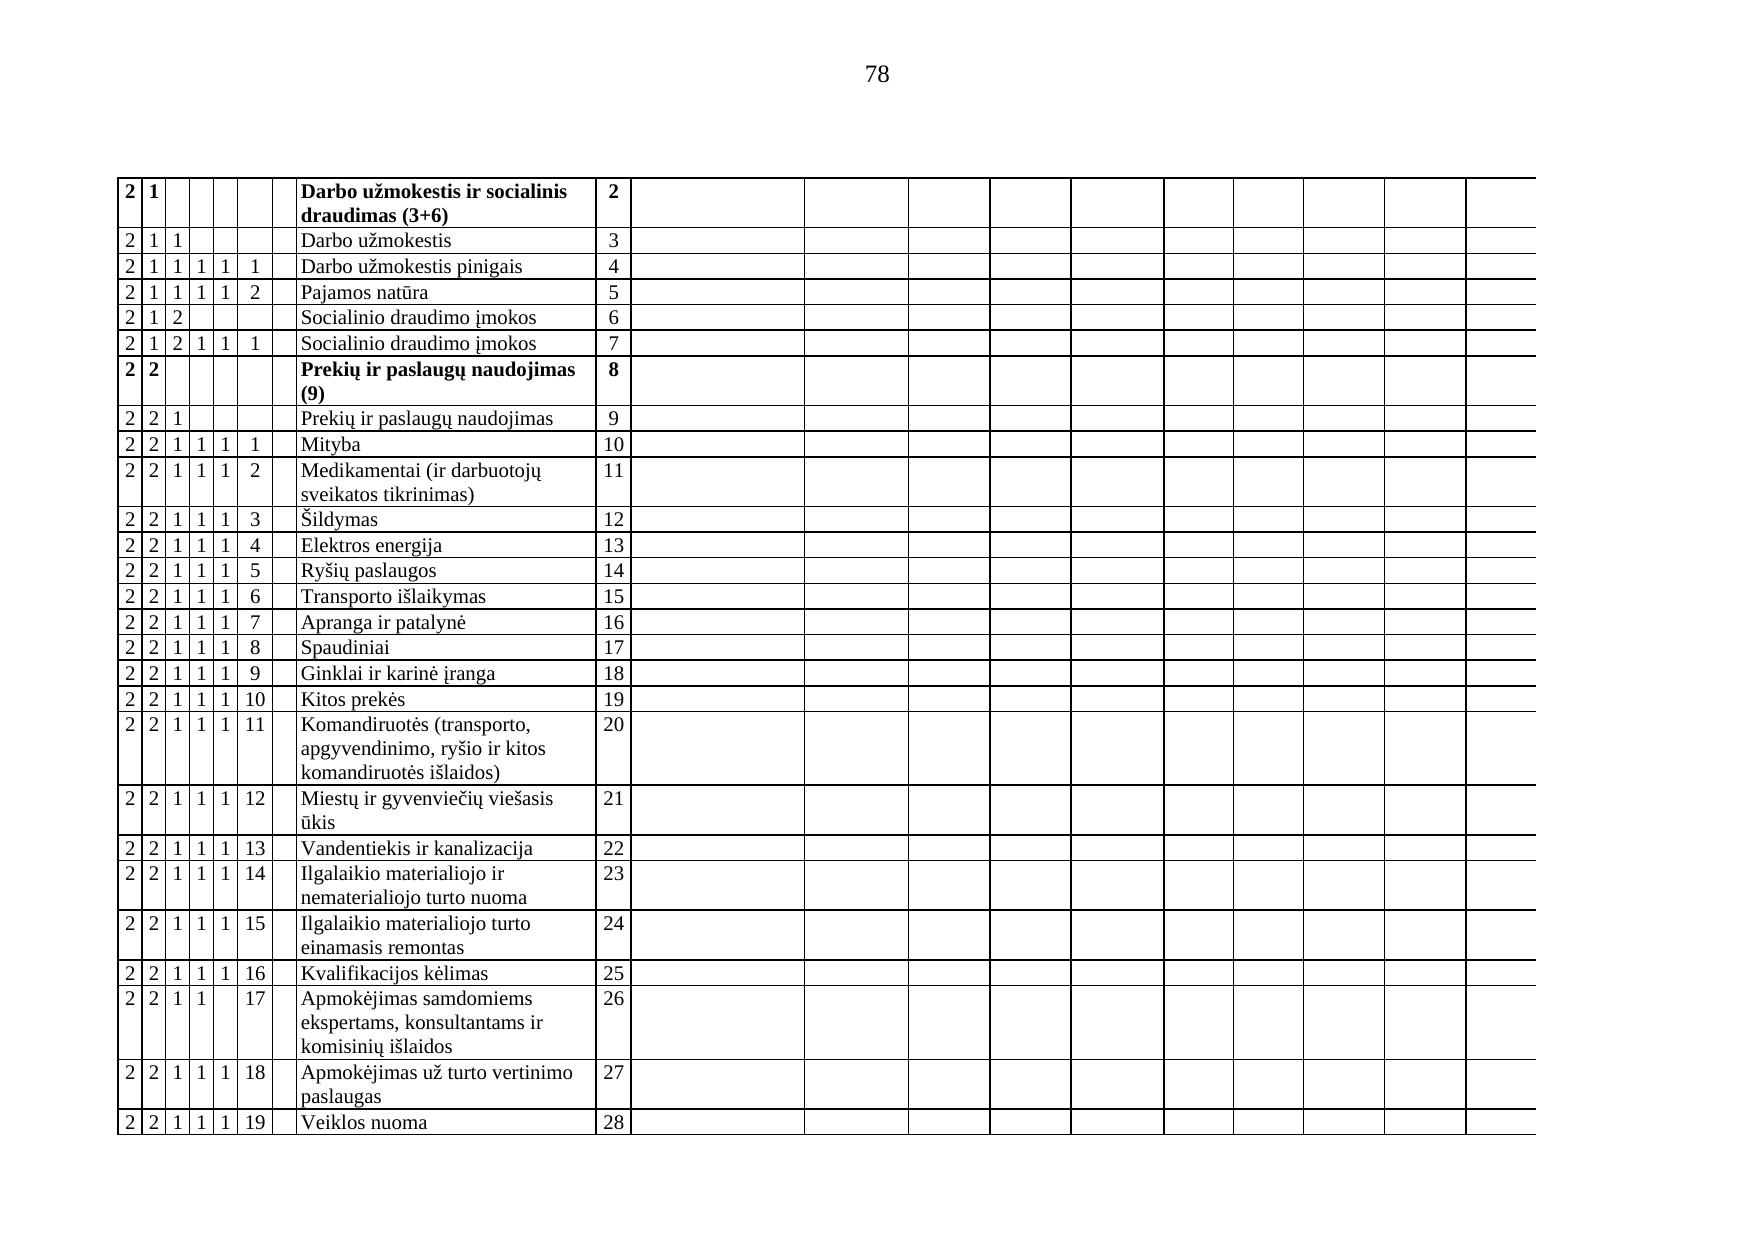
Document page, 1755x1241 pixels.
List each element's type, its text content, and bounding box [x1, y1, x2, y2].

table_cell [1304, 786, 1384, 834]
table_cell [214, 179, 237, 227]
table_cell [1304, 432, 1384, 456]
table_cell [805, 1060, 908, 1108]
table_cell [273, 507, 296, 531]
table_cell [273, 280, 296, 304]
table_cell [1467, 357, 1536, 405]
table_cell [991, 635, 1070, 659]
table_cell 1 [166, 254, 189, 278]
table_cell [1234, 228, 1303, 252]
table_cell 3 [238, 507, 272, 531]
table_cell [1072, 533, 1163, 557]
table_cell [1234, 533, 1303, 557]
table_cell 1 [190, 911, 213, 959]
table_cell [1385, 836, 1465, 860]
table_cell [1072, 584, 1163, 608]
table_cell [991, 432, 1070, 456]
table_cell [991, 533, 1070, 557]
table_cell [805, 331, 908, 355]
table_cell [805, 687, 908, 711]
table_cell [991, 712, 1070, 784]
table_cell 1 [214, 533, 237, 557]
table_cell [991, 179, 1070, 227]
table_cell [991, 661, 1070, 685]
table_cell 12 [597, 507, 630, 531]
table_cell [991, 961, 1070, 985]
table_cell [632, 533, 804, 557]
table_cell 2 [119, 305, 141, 329]
table_cell [1165, 432, 1233, 456]
table_cell [273, 1110, 296, 1134]
table_cell 28 [597, 1110, 630, 1134]
table_cell [1385, 687, 1465, 711]
table_cell [805, 712, 908, 784]
table_cell 2 [119, 507, 141, 531]
table_cell [273, 458, 296, 506]
table_cell [1304, 406, 1384, 430]
table_cell 2 [143, 712, 165, 784]
table_cell 1 [214, 584, 237, 608]
table_cell [1467, 507, 1536, 531]
table_cell [909, 558, 989, 582]
table_cell [273, 961, 296, 985]
table_cell 2 [166, 331, 189, 355]
table_cell [1304, 687, 1384, 711]
table_cell Transporto išlaikymas [297, 584, 595, 608]
table_cell [238, 228, 272, 252]
table_cell 1 [190, 687, 213, 711]
table_cell [1304, 507, 1384, 531]
table_cell [909, 635, 989, 659]
table_cell [909, 861, 989, 909]
table_cell 1 [166, 836, 189, 860]
table_cell 1 [214, 280, 237, 304]
table_cell [1385, 533, 1465, 557]
table_cell [909, 584, 989, 608]
table_cell 1 [214, 1110, 237, 1134]
table_cell Apranga ir patalynė [297, 610, 595, 634]
table_cell 1 [214, 911, 237, 959]
table_cell [214, 406, 237, 430]
table_cell [909, 911, 989, 959]
table_cell Apmokėjimas samdomiems ekspertams, konsultantams ir komisinių išlaidos [297, 986, 595, 1058]
table_cell Darbo užmokestis pinigais [297, 254, 595, 278]
table_cell [1165, 1110, 1233, 1134]
table_cell [1304, 961, 1384, 985]
table_cell 20 [597, 712, 630, 784]
table_cell [273, 635, 296, 659]
table_cell [273, 331, 296, 355]
table_cell 1 [190, 558, 213, 582]
table_cell [1165, 911, 1233, 959]
table_cell 2 [143, 861, 165, 909]
table_cell [1234, 911, 1303, 959]
table_cell [909, 331, 989, 355]
table_cell [632, 406, 804, 430]
table_cell 5 [238, 558, 272, 582]
table_cell [1385, 507, 1465, 531]
table_cell 1 [214, 635, 237, 659]
table_cell [805, 635, 908, 659]
table_cell 1 [143, 179, 165, 227]
table_cell [273, 610, 296, 634]
table_cell [1467, 406, 1536, 430]
table_cell [1467, 986, 1536, 1058]
table_cell [805, 305, 908, 329]
table_cell [1165, 687, 1233, 711]
table_cell [273, 406, 296, 430]
table_cell 1 [143, 280, 165, 304]
table_cell [1304, 179, 1384, 227]
table_cell 2 [143, 584, 165, 608]
table_cell 2 [143, 357, 165, 405]
table_cell [991, 507, 1070, 531]
table_cell [1467, 961, 1536, 985]
table_cell 2 [119, 786, 141, 834]
table_cell [1304, 357, 1384, 405]
table_cell [1467, 432, 1536, 456]
table_cell [1234, 986, 1303, 1058]
table_cell [214, 305, 237, 329]
table_cell 18 [238, 1060, 272, 1108]
table_cell [805, 533, 908, 557]
table_cell 2 [143, 533, 165, 557]
table_cell Apmokėjimas už turto vertinimo paslaugas [297, 1060, 595, 1108]
table_cell [909, 687, 989, 711]
table_cell 2 [143, 911, 165, 959]
table_cell Mityba [297, 432, 595, 456]
table_cell 9 [238, 661, 272, 685]
table_cell [909, 305, 989, 329]
table_cell [1165, 861, 1233, 909]
table_cell [1234, 357, 1303, 405]
table_cell [1467, 179, 1536, 227]
table_cell [1467, 458, 1536, 506]
table_cell [1385, 1060, 1465, 1108]
table_cell [805, 986, 908, 1058]
table_cell [273, 558, 296, 582]
table_cell [805, 228, 908, 252]
table_cell 1 [166, 533, 189, 557]
table_cell 17 [597, 635, 630, 659]
table_cell [1234, 635, 1303, 659]
table_cell [273, 305, 296, 329]
table_cell [1467, 687, 1536, 711]
table_cell 2 [143, 432, 165, 456]
table_cell 2 [143, 406, 165, 430]
table_cell [632, 331, 804, 355]
table_cell [1234, 558, 1303, 582]
table_cell [1072, 911, 1163, 959]
table_cell 2 [119, 331, 141, 355]
table_cell 1 [190, 458, 213, 506]
table_cell [805, 432, 908, 456]
table_cell Spaudiniai [297, 635, 595, 659]
table_cell [991, 1110, 1070, 1134]
table_cell 1 [166, 986, 189, 1058]
table_cell [991, 357, 1070, 405]
table_cell [1165, 786, 1233, 834]
table_cell 1 [190, 661, 213, 685]
table_cell 16 [238, 961, 272, 985]
table_cell 21 [597, 786, 630, 834]
table_cell Darbo užmokestis [297, 228, 595, 252]
table_cell [1304, 911, 1384, 959]
table_cell [190, 406, 213, 430]
table_cell 1 [166, 635, 189, 659]
table_cell [909, 712, 989, 784]
table_cell [805, 458, 908, 506]
table_cell [1304, 635, 1384, 659]
table_cell [1304, 228, 1384, 252]
table_cell [1385, 712, 1465, 784]
table_cell 2 [119, 1060, 141, 1108]
table_cell [909, 610, 989, 634]
table_cell [1234, 961, 1303, 985]
table_cell 2 [119, 712, 141, 784]
table_cell 2 [119, 458, 141, 506]
table_cell [1072, 179, 1163, 227]
table_cell [1072, 507, 1163, 531]
table_cell [1304, 254, 1384, 278]
table_cell [1234, 432, 1303, 456]
table_cell [1165, 357, 1233, 405]
table_cell 12 [238, 786, 272, 834]
table_cell Ilgalaikio materialiojo turto einamasis remontas [297, 911, 595, 959]
table_cell [805, 786, 908, 834]
table_cell 1 [166, 458, 189, 506]
table_cell 1 [166, 406, 189, 430]
table_cell [1304, 584, 1384, 608]
table_cell [1304, 533, 1384, 557]
table_cell Ryšių paslaugos [297, 558, 595, 582]
table_cell [1385, 357, 1465, 405]
table_cell 1 [214, 836, 237, 860]
table_cell [991, 986, 1070, 1058]
table_cell [632, 861, 804, 909]
table_cell 2 [143, 687, 165, 711]
table_cell [1385, 305, 1465, 329]
table_cell [1165, 507, 1233, 531]
table_cell [1165, 331, 1233, 355]
table_cell [1165, 406, 1233, 430]
table_cell 1 [190, 533, 213, 557]
table_cell 1 [166, 280, 189, 304]
table_cell 1 [143, 254, 165, 278]
table_cell [1385, 661, 1465, 685]
table_cell 1 [190, 1110, 213, 1134]
table_cell [1385, 786, 1465, 834]
table_cell [1385, 558, 1465, 582]
table_cell 1 [166, 228, 189, 252]
table_cell 1 [190, 786, 213, 834]
table_cell 1 [190, 961, 213, 985]
table_cell Pajamos natūra [297, 280, 595, 304]
table_cell [1165, 179, 1233, 227]
table_cell [1072, 635, 1163, 659]
table_cell [1165, 610, 1233, 634]
table_cell [1304, 305, 1384, 329]
table_cell 2 [143, 507, 165, 531]
table_cell [1304, 661, 1384, 685]
table_cell [991, 305, 1070, 329]
table_cell Veiklos nuoma [297, 1110, 595, 1134]
table_cell [1467, 861, 1536, 909]
table_cell 2 [119, 861, 141, 909]
table_cell 4 [597, 254, 630, 278]
table_cell [273, 986, 296, 1058]
table_cell 1 [238, 432, 272, 456]
table_cell 8 [238, 635, 272, 659]
table_cell 11 [238, 712, 272, 784]
table_cell [1385, 911, 1465, 959]
table_cell [1467, 712, 1536, 784]
table_cell 2 [119, 986, 141, 1058]
table_cell 2 [119, 432, 141, 456]
table_cell [1165, 533, 1233, 557]
table_cell Miestų ir gyvenviečių viešasis ūkis [297, 786, 595, 834]
table_cell [909, 254, 989, 278]
table_cell 2 [238, 458, 272, 506]
table_cell 1 [190, 986, 213, 1058]
table_cell 1 [190, 254, 213, 278]
table_cell [632, 961, 804, 985]
table_cell [273, 836, 296, 860]
table_cell [632, 458, 804, 506]
table_cell [1165, 661, 1233, 685]
table_cell Socialinio draudimo įmokos [297, 331, 595, 355]
table_cell [1234, 661, 1303, 685]
table_cell [273, 533, 296, 557]
table_cell [1072, 558, 1163, 582]
table_cell 2 [143, 661, 165, 685]
table_cell [1385, 861, 1465, 909]
table_cell 1 [166, 861, 189, 909]
table_cell 1 [190, 635, 213, 659]
table_cell 7 [238, 610, 272, 634]
table_cell [909, 786, 989, 834]
table_cell 2 [119, 836, 141, 860]
table_cell [909, 179, 989, 227]
table_cell [273, 357, 296, 405]
table_cell [238, 179, 272, 227]
table_cell 2 [119, 911, 141, 959]
table_cell [1234, 687, 1303, 711]
table_cell [991, 254, 1070, 278]
table_cell 1 [190, 861, 213, 909]
table_cell 6 [238, 584, 272, 608]
table_cell [632, 179, 804, 227]
table_cell 1 [238, 254, 272, 278]
table_cell [1467, 280, 1536, 304]
table_cell 13 [597, 533, 630, 557]
table_cell [1467, 228, 1536, 252]
table_cell [273, 911, 296, 959]
table_cell Kitos prekės [297, 687, 595, 711]
table_cell [805, 1110, 908, 1134]
table_cell 2 [119, 961, 141, 985]
table_cell 1 [214, 558, 237, 582]
table_cell 2 [119, 558, 141, 582]
table_cell [632, 254, 804, 278]
table_cell [273, 687, 296, 711]
table_cell [632, 986, 804, 1058]
table_cell [991, 558, 1070, 582]
table_cell [273, 712, 296, 784]
table_cell [632, 712, 804, 784]
table_cell [909, 836, 989, 860]
table_cell 2 [119, 280, 141, 304]
table_cell [1467, 305, 1536, 329]
table_cell [632, 228, 804, 252]
table_cell [805, 836, 908, 860]
table_cell [991, 331, 1070, 355]
table_cell [1385, 458, 1465, 506]
table_cell [632, 584, 804, 608]
table_cell 17 [238, 986, 272, 1058]
table_cell [1165, 836, 1233, 860]
table_cell [1072, 786, 1163, 834]
table_cell [805, 406, 908, 430]
table_cell 1 [166, 961, 189, 985]
table_cell 1 [190, 836, 213, 860]
table_cell [1234, 254, 1303, 278]
table_cell Medikamentai (ir darbuotojų sveikatos tikrinimas) [297, 458, 595, 506]
table_cell [805, 254, 908, 278]
table_cell [273, 786, 296, 834]
table_cell 2 [238, 280, 272, 304]
table_cell 1 [190, 280, 213, 304]
table_cell [909, 533, 989, 557]
table_cell [214, 986, 237, 1058]
table_cell [1467, 254, 1536, 278]
table_cell [805, 357, 908, 405]
table_cell 13 [238, 836, 272, 860]
table_cell [632, 635, 804, 659]
table_cell Prekių ir paslaugų naudojimas [297, 406, 595, 430]
table_cell 1 [214, 432, 237, 456]
table_cell 19 [238, 1110, 272, 1134]
table_cell [1072, 254, 1163, 278]
table_cell 7 [597, 331, 630, 355]
table_cell [1304, 610, 1384, 634]
table_cell [1304, 1110, 1384, 1134]
table_cell [1385, 635, 1465, 659]
table_cell 1 [214, 507, 237, 531]
table_cell [632, 432, 804, 456]
table_cell 2 [119, 610, 141, 634]
table_cell 1 [190, 712, 213, 784]
table_cell [1304, 331, 1384, 355]
table_cell [909, 228, 989, 252]
table_cell Šildymas [297, 507, 595, 531]
table_cell [238, 305, 272, 329]
table_cell 2 [119, 179, 141, 227]
table_cell [166, 357, 189, 405]
table_cell [1385, 228, 1465, 252]
table_cell 10 [238, 687, 272, 711]
table_cell [273, 661, 296, 685]
table_cell [214, 357, 237, 405]
table_cell [1385, 584, 1465, 608]
table_cell [273, 584, 296, 608]
table_cell 14 [238, 861, 272, 909]
table_cell [190, 305, 213, 329]
table_cell [190, 228, 213, 252]
table_cell [1234, 305, 1303, 329]
table_cell [1165, 458, 1233, 506]
table_cell [1072, 280, 1163, 304]
table_cell 1 [166, 911, 189, 959]
table_cell [991, 280, 1070, 304]
table_cell 6 [597, 305, 630, 329]
table_cell [1165, 305, 1233, 329]
table_cell [1467, 533, 1536, 557]
table_cell [632, 357, 804, 405]
table_cell 1 [166, 432, 189, 456]
table_cell 1 [190, 507, 213, 531]
table_cell [805, 558, 908, 582]
table_cell 27 [597, 1060, 630, 1108]
table_cell [214, 228, 237, 252]
table_cell [1165, 635, 1233, 659]
table_cell [805, 961, 908, 985]
table_cell [1467, 786, 1536, 834]
table_cell 2 [143, 786, 165, 834]
table_cell [1385, 331, 1465, 355]
table_cell [1385, 961, 1465, 985]
table_cell 23 [597, 861, 630, 909]
table_cell [1385, 1110, 1465, 1134]
table_cell [632, 661, 804, 685]
table_cell [632, 786, 804, 834]
table_cell [805, 911, 908, 959]
table_cell [1467, 584, 1536, 608]
table_cell 2 [119, 406, 141, 430]
table_cell [991, 458, 1070, 506]
table_cell [1165, 280, 1233, 304]
table_cell [909, 357, 989, 405]
table_cell 2 [119, 635, 141, 659]
table_cell [1385, 432, 1465, 456]
table_cell [991, 406, 1070, 430]
table_cell [238, 357, 272, 405]
table_cell 1 [166, 558, 189, 582]
table_cell Prekių ir paslaugų naudojimas (9) [297, 357, 595, 405]
table_cell [991, 687, 1070, 711]
table_cell 1 [143, 228, 165, 252]
table_cell [909, 507, 989, 531]
table_cell [1234, 1060, 1303, 1108]
table_cell [991, 786, 1070, 834]
table_cell 15 [597, 584, 630, 608]
table_cell [1234, 280, 1303, 304]
table_cell [1385, 280, 1465, 304]
table_cell [1304, 986, 1384, 1058]
table_cell [909, 432, 989, 456]
table_cell 1 [214, 861, 237, 909]
table_cell 2 [119, 533, 141, 557]
table_cell [273, 432, 296, 456]
table_cell [909, 458, 989, 506]
table_cell [909, 280, 989, 304]
table_cell [1072, 610, 1163, 634]
table_cell 1 [214, 610, 237, 634]
table_cell Komandiruotės (transporto, apgyvendinimo, ryšio ir kitos komandiruotės išlaidos) [297, 712, 595, 784]
table_cell [1234, 458, 1303, 506]
table_cell [273, 254, 296, 278]
table_cell [1072, 432, 1163, 456]
table_cell 1 [143, 305, 165, 329]
table_cell 4 [238, 533, 272, 557]
table_cell 10 [597, 432, 630, 456]
table_cell 2 [119, 687, 141, 711]
table_cell [991, 911, 1070, 959]
table_cell [1385, 986, 1465, 1058]
table_cell 1 [166, 584, 189, 608]
table_cell 1 [190, 1060, 213, 1108]
table_cell [1234, 584, 1303, 608]
table_cell [991, 1060, 1070, 1108]
table_cell [1072, 305, 1163, 329]
table_cell [1072, 1060, 1163, 1108]
table_cell [805, 584, 908, 608]
table_cell 1 [166, 786, 189, 834]
table_cell 5 [597, 280, 630, 304]
table_cell [805, 280, 908, 304]
table_cell [805, 610, 908, 634]
table_cell [1165, 558, 1233, 582]
table_cell [238, 406, 272, 430]
table_cell [1304, 861, 1384, 909]
table_cell [1072, 661, 1163, 685]
table_cell 1 [214, 458, 237, 506]
table_cell 2 [143, 1060, 165, 1108]
table_cell 3 [597, 228, 630, 252]
table_cell [1072, 331, 1163, 355]
table_cell [1467, 558, 1536, 582]
table_cell 1 [214, 786, 237, 834]
table_cell 1 [190, 610, 213, 634]
table_cell 2 [143, 610, 165, 634]
table_cell [1165, 1060, 1233, 1108]
table_cell 2 [119, 254, 141, 278]
table_cell 1 [190, 432, 213, 456]
table_cell [1072, 712, 1163, 784]
table_cell 18 [597, 661, 630, 685]
table_cell 1 [166, 712, 189, 784]
table_cell 1 [214, 961, 237, 985]
table_cell 1 [166, 687, 189, 711]
table_cell 2 [119, 1110, 141, 1134]
table_cell [632, 1060, 804, 1108]
table_cell [1072, 861, 1163, 909]
table_cell 2 [597, 179, 630, 227]
table_cell [1234, 786, 1303, 834]
table_cell [1385, 406, 1465, 430]
table_cell [632, 280, 804, 304]
table_cell [1385, 610, 1465, 634]
table_cell Ilgalaikio materialiojo ir nematerialiojo turto nuoma [297, 861, 595, 909]
table_cell [1467, 836, 1536, 860]
table_cell [1304, 558, 1384, 582]
table_cell [1072, 687, 1163, 711]
table_cell Vandentiekis ir kanalizacija [297, 836, 595, 860]
table_cell 19 [597, 687, 630, 711]
table_cell 1 [166, 610, 189, 634]
table_cell [805, 179, 908, 227]
table_cell [190, 179, 213, 227]
table_cell 1 [214, 331, 237, 355]
table_cell [1072, 836, 1163, 860]
table_cell Socialinio draudimo įmokos [297, 305, 595, 329]
table_cell [1467, 661, 1536, 685]
table_cell 2 [119, 357, 141, 405]
table_cell [1467, 1110, 1536, 1134]
table_cell 2 [143, 558, 165, 582]
table_cell [1234, 712, 1303, 784]
table_cell 1 [166, 661, 189, 685]
table_cell [1165, 986, 1233, 1058]
table_cell [166, 179, 189, 227]
table_cell 9 [597, 406, 630, 430]
table_cell 2 [119, 584, 141, 608]
table_cell 1 [214, 712, 237, 784]
table_cell [273, 861, 296, 909]
table_cell [1234, 179, 1303, 227]
table_cell [1304, 836, 1384, 860]
table_cell Ginklai ir karinė įranga [297, 661, 595, 685]
table_cell [1072, 961, 1163, 985]
table_cell 2 [143, 635, 165, 659]
table_cell 8 [597, 357, 630, 405]
table_cell 1 [166, 1110, 189, 1134]
table_cell [991, 228, 1070, 252]
table_cell [1467, 911, 1536, 959]
table_cell 1 [214, 1060, 237, 1108]
table_cell [991, 836, 1070, 860]
table_cell 1 [214, 687, 237, 711]
table_cell [1072, 357, 1163, 405]
table_cell 1 [166, 507, 189, 531]
table_cell 2 [143, 986, 165, 1058]
table_cell [1385, 179, 1465, 227]
table_cell Darbo užmokestis ir socialinis draudimas (3+6) [297, 179, 595, 227]
table_cell [1234, 1110, 1303, 1134]
table_cell [1234, 861, 1303, 909]
table_cell [805, 661, 908, 685]
table_cell [1072, 1110, 1163, 1134]
table_cell [991, 584, 1070, 608]
table_cell 1 [238, 331, 272, 355]
table_cell [632, 610, 804, 634]
table_cell [909, 961, 989, 985]
table_cell 2 [143, 458, 165, 506]
table_cell [1072, 458, 1163, 506]
table_cell 14 [597, 558, 630, 582]
table_cell [805, 507, 908, 531]
table_cell 15 [238, 911, 272, 959]
table_cell 16 [597, 610, 630, 634]
table_cell [1072, 406, 1163, 430]
table_cell [991, 610, 1070, 634]
table_cell [1072, 986, 1163, 1058]
table_cell 2 [119, 661, 141, 685]
table_cell 25 [597, 961, 630, 985]
table_cell 1 [214, 254, 237, 278]
table_cell [909, 986, 989, 1058]
table_cell [632, 1110, 804, 1134]
table_cell 1 [190, 584, 213, 608]
table_cell [1165, 961, 1233, 985]
table_cell [1234, 331, 1303, 355]
table_cell [909, 661, 989, 685]
table_cell [1467, 610, 1536, 634]
table_cell [273, 1060, 296, 1108]
table_cell 2 [143, 961, 165, 985]
table_cell [1234, 610, 1303, 634]
table_cell [991, 861, 1070, 909]
table_cell [273, 228, 296, 252]
table_cell [909, 1110, 989, 1134]
table_cell [1467, 331, 1536, 355]
table_cell [1467, 635, 1536, 659]
table_cell Kvalifikacijos kėlimas [297, 961, 595, 985]
table_cell [1165, 712, 1233, 784]
table_cell 2 [166, 305, 189, 329]
table_cell [1234, 836, 1303, 860]
table_cell [1304, 1060, 1384, 1108]
table_cell [909, 406, 989, 430]
table_cell 2 [143, 836, 165, 860]
table_cell [632, 305, 804, 329]
table_cell 1 [143, 331, 165, 355]
table_cell [909, 1060, 989, 1108]
table_cell [632, 507, 804, 531]
table_cell [805, 861, 908, 909]
table_cell [1072, 228, 1163, 252]
table_cell Elektros energija [297, 533, 595, 557]
table_cell [1385, 254, 1465, 278]
table_cell [1304, 458, 1384, 506]
table_cell [1165, 254, 1233, 278]
table_cell 22 [597, 836, 630, 860]
table_cell 11 [597, 458, 630, 506]
table_cell [190, 357, 213, 405]
table_cell [1165, 584, 1233, 608]
table_cell [1234, 406, 1303, 430]
table_cell 1 [166, 1060, 189, 1108]
table_cell 26 [597, 986, 630, 1058]
table_cell [1234, 507, 1303, 531]
table_cell 1 [214, 661, 237, 685]
table_cell [273, 179, 296, 227]
table_cell 1 [190, 331, 213, 355]
table_cell 24 [597, 911, 630, 959]
table_cell 2 [143, 1110, 165, 1134]
table_cell 2 [119, 228, 141, 252]
table_cell [632, 687, 804, 711]
table_cell [632, 911, 804, 959]
table_cell [1165, 228, 1233, 252]
table_cell [1467, 1060, 1536, 1108]
table_cell [1304, 280, 1384, 304]
table_cell [632, 836, 804, 860]
table_cell [632, 558, 804, 582]
table_cell [1304, 712, 1384, 784]
